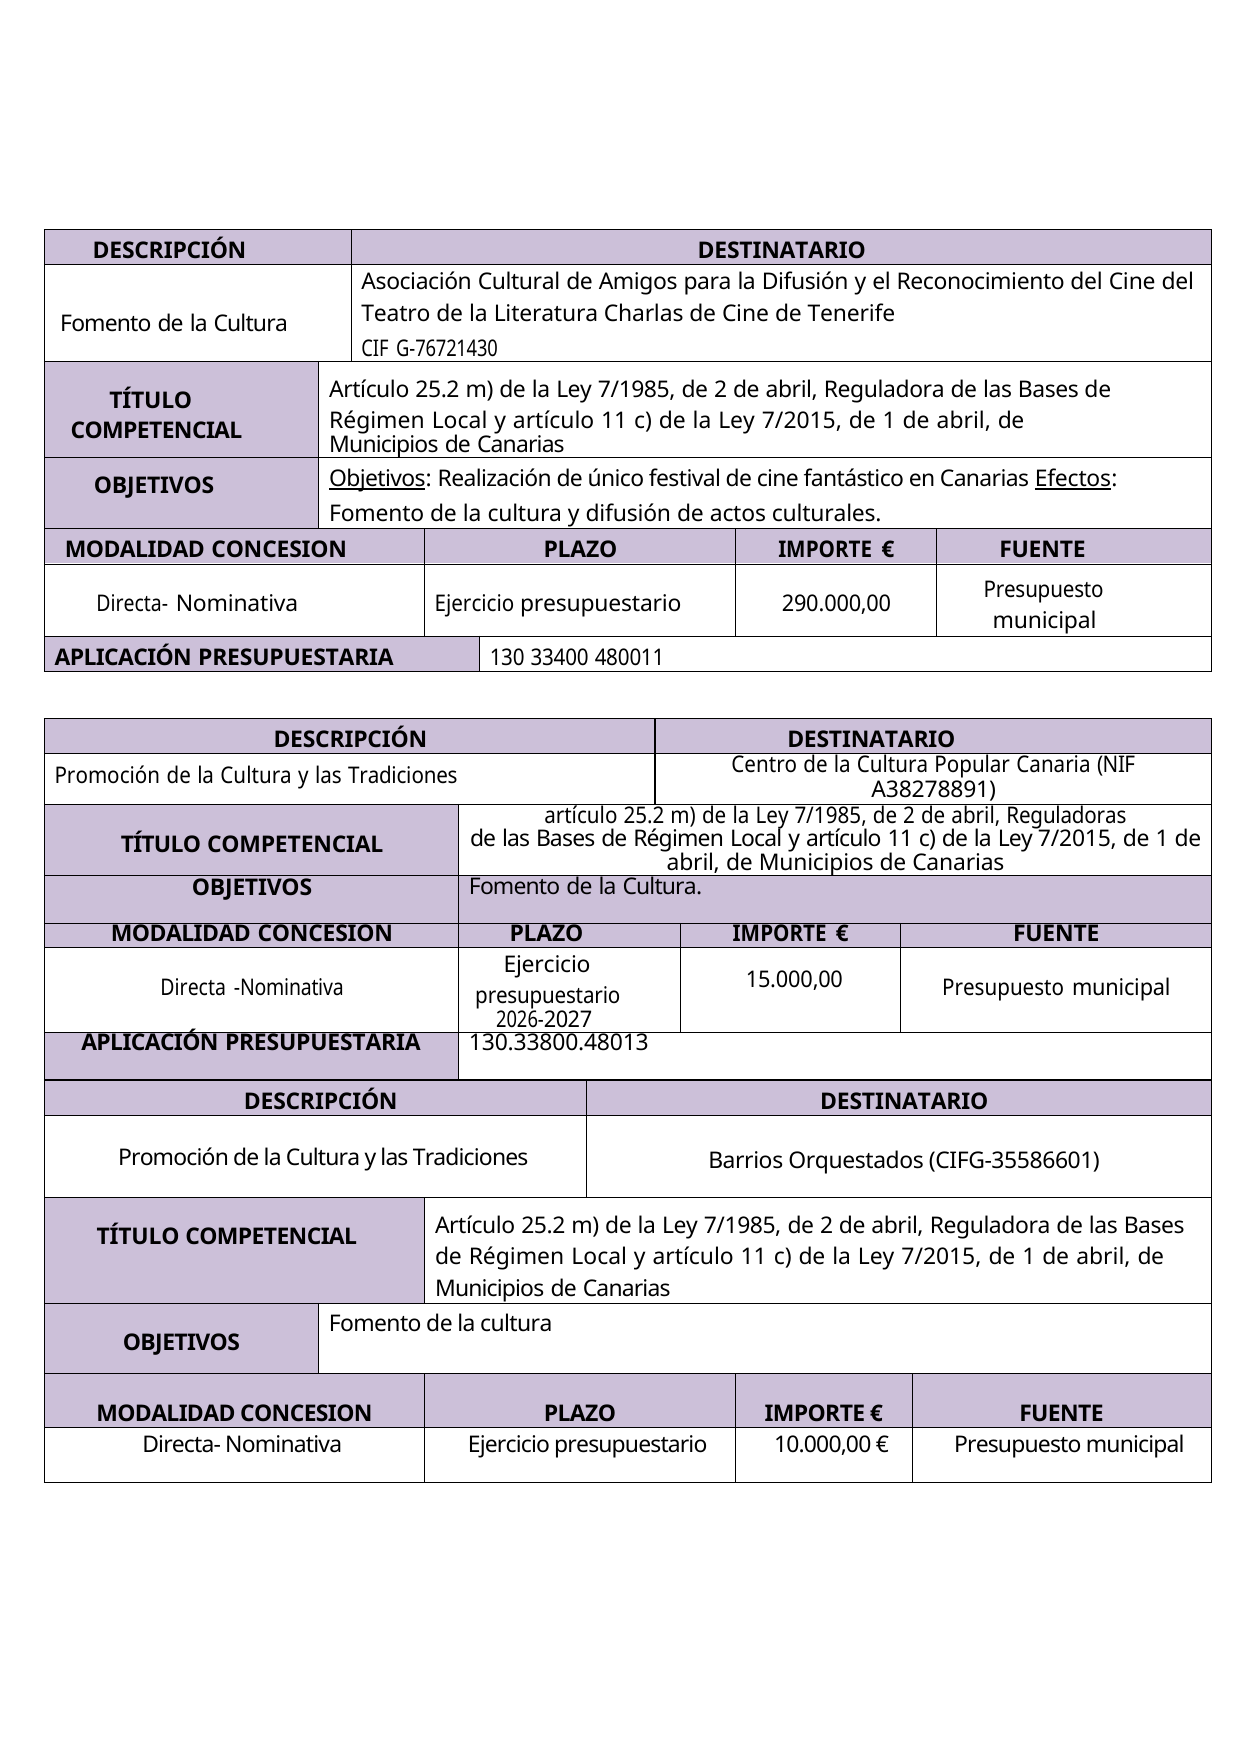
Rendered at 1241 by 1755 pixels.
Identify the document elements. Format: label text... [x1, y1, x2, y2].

table_cell Directa- Nominativa [45, 1428, 424, 1482]
table_cell Directa- Nominativa [45, 565, 424, 636]
table_cell Fomento de la Cultura. [459, 876, 1211, 923]
table_cell Presupuesto municipal [913, 1428, 1211, 1482]
table_cell Barrios Orquestados (CIFG-35586601) [587, 1116, 1211, 1197]
table_cell TÍTULO COMPETENCIAL [45, 1198, 424, 1303]
table_cell APLICACIÓN PRESUPUESTARIA [45, 1033, 458, 1079]
table_cell Artículo 25.2 m) de la Ley 7/1985, de 2 de abril, Reguladora de las Bases de Régimen Local y artículo 11 c) de la Ley 7/2015, de 1 de abril, de Municipios de Canarias [319, 362, 1211, 457]
table_cell Objetivos: Realización de único festival de cine fantástico en Canarias Efectos: Fomento de la cultura y difusión de actos culturales. [319, 458, 1211, 528]
table_cell TÍTULO COMPETENCIAL [45, 805, 458, 875]
table_cell Ejercicio presupuestario [425, 1428, 735, 1482]
table_cell MODALIDAD CONCESION [45, 529, 424, 563]
table_header DESTINATARIO [352, 230, 1211, 264]
table_cell Directa -Nominativa [45, 948, 458, 1032]
table_cell OBJETIVOS [45, 458, 318, 528]
table_cell IMPORTE € [736, 1374, 912, 1427]
table_header DESCRIPCIÓN [45, 719, 654, 753]
table_cell 15.000,00 [681, 948, 900, 1032]
table_header DESTINATARIO [587, 1081, 1211, 1115]
table_cell APLICACIÓN PRESUPUESTARIA [45, 637, 479, 671]
table_cell PLAZO [425, 1374, 735, 1427]
table_cell FUENTE [901, 924, 1211, 947]
table_cell OBJETIVOS [45, 1304, 318, 1373]
table_cell 290.000,00 [736, 565, 936, 636]
table_cell PLAZO [425, 529, 735, 563]
table_cell Asociación Cultural de Amigos para la Difusión y el Reconocimiento del Cine del Teatro de la Literatura Charlas de Cine de Tenerife CIF G-76721430 [352, 265, 1211, 361]
table_cell Presupuesto municipal [901, 948, 1211, 1032]
table_cell IMPORTE € [736, 529, 936, 563]
table_cell IMPORTE € [681, 924, 900, 947]
table_header DESCRIPCIÓN [45, 1081, 586, 1115]
table_cell artículo 25.2 m) de la Ley 7/1985, de 2 de abril, Reguladoras de las Bases de Régimen Local y artículo 11 c) de la Ley 7/2015, de 1 de abril, de Municipios de Canarias [459, 805, 1211, 875]
table_cell Fomento de la cultura [319, 1304, 1211, 1373]
table_cell PLAZO [459, 924, 680, 947]
table_cell Fomento de la Cultura [45, 265, 351, 361]
table_cell Promoción de la Cultura y las Tradiciones [45, 754, 654, 804]
table_cell Promoción de la Cultura y las Tradiciones [45, 1116, 586, 1197]
table_cell OBJETIVOS [45, 876, 458, 923]
table_header DESCRIPCIÓN [45, 230, 351, 264]
table_cell TÍTULO COMPETENCIAL [45, 362, 318, 457]
table_cell Centro de la Cultura Popular Canaria (NIF A38278891) [656, 754, 1211, 804]
table_cell 10.000,00 € [736, 1428, 912, 1482]
table_header DESTINATARIO [656, 719, 1211, 753]
table_cell Presupuesto municipal [937, 565, 1211, 636]
table_cell MODALIDAD CONCESION [45, 1374, 424, 1427]
table_cell 130 33400 480011 [480, 637, 1211, 671]
table_cell FUENTE [913, 1374, 1211, 1427]
table_cell Artículo 25.2 m) de la Ley 7/1985, de 2 de abril, Reguladora de las Bases de Régimen Local y artículo 11 c) de la Ley 7/2015, de 1 de abril, de Municipios de Canarias [425, 1198, 1211, 1303]
table_cell Ejercicio presupuestario 2026-2027 [459, 948, 680, 1032]
table_cell 130.33800.48013 [459, 1033, 1211, 1079]
table_cell FUENTE [937, 529, 1211, 563]
table_cell Ejercicio presupuestario [425, 565, 735, 636]
table_cell MODALIDAD CONCESION [45, 924, 458, 947]
